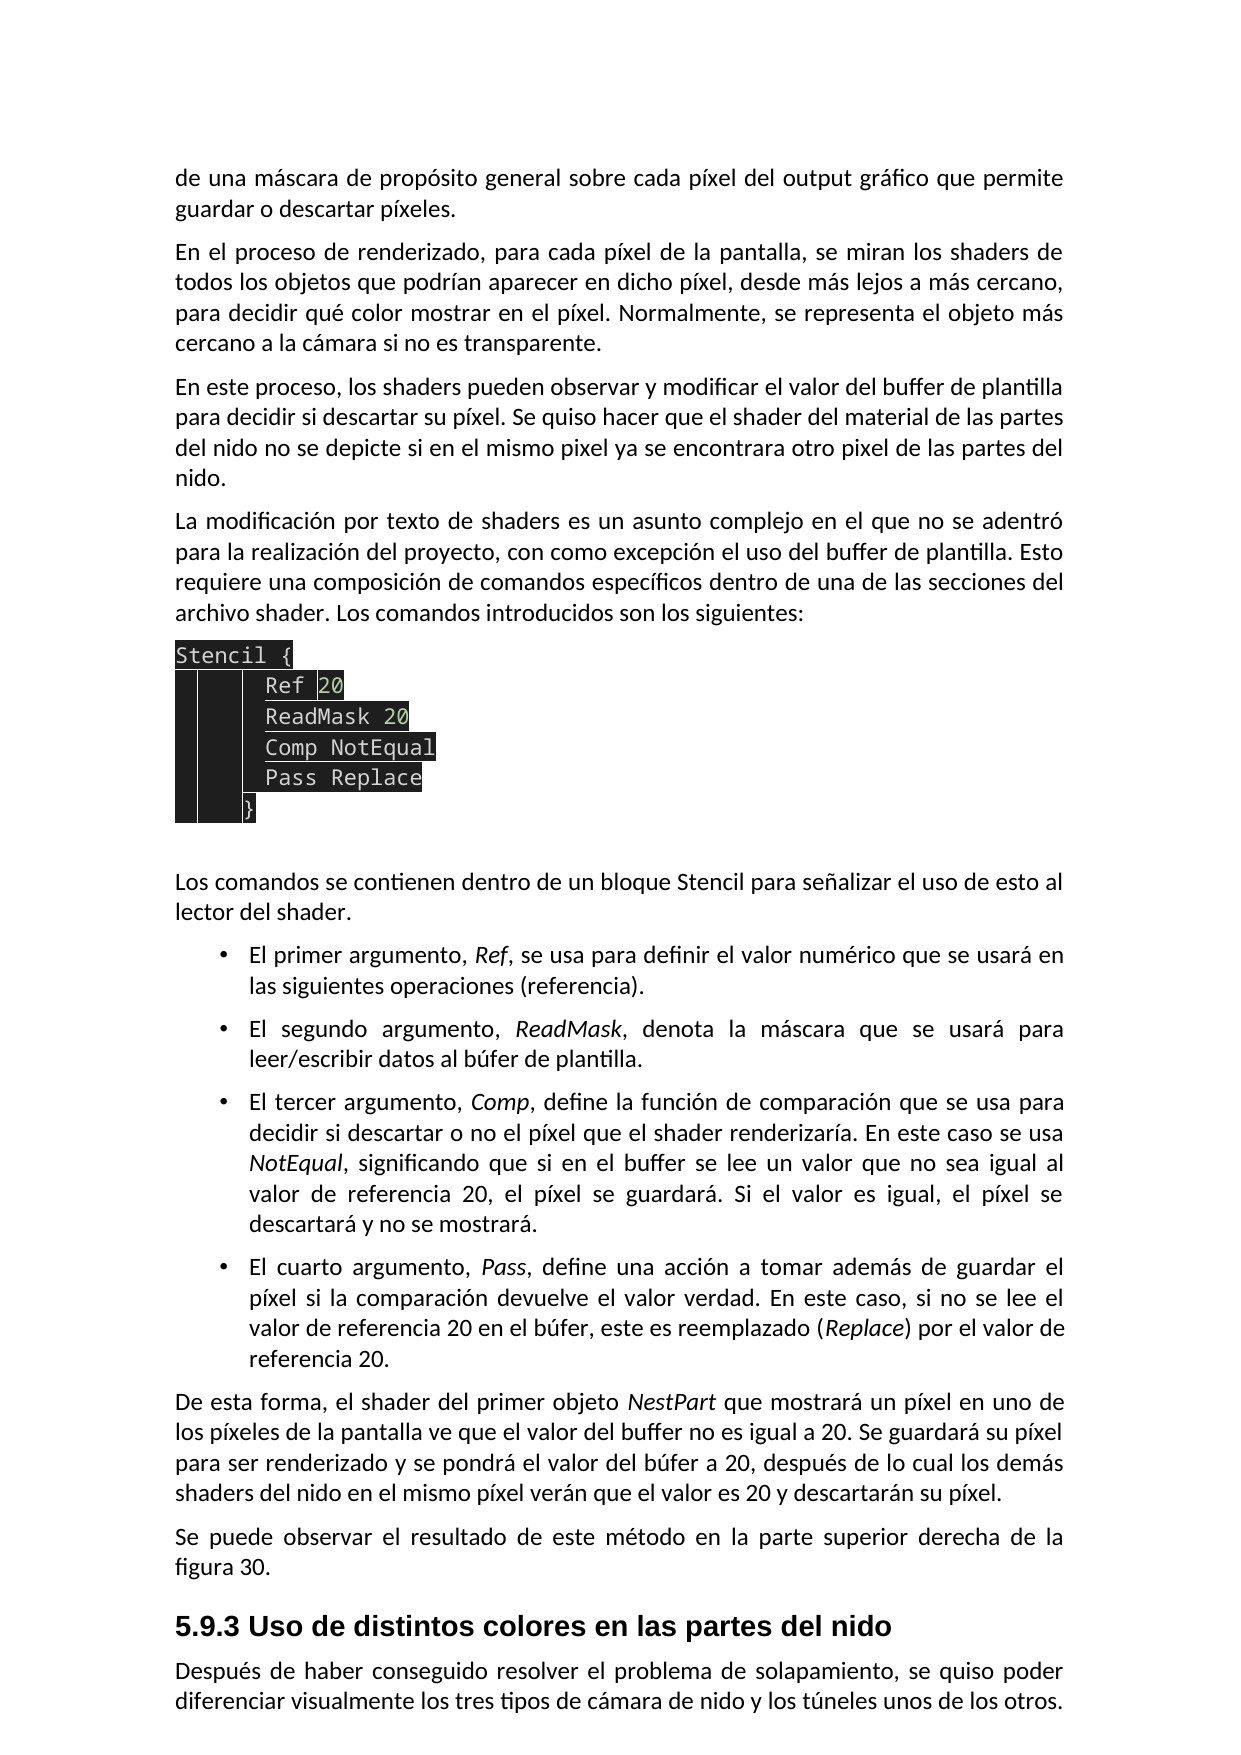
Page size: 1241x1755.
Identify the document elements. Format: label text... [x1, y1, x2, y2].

text La modificación por texto de shaders es un asunto complejo en el que no se adentró para la realización del proyecto, con como excepción el uso del buffer de plantilla. Esto requiere una composición de comandos específicos dentro de una de las secciones del archivo shader. Los comandos introducidos son los siguientes: [175, 505, 1065, 627]
list El primer argumento, Ref, se usa para definir el valor numérico que se usará en las siguientes operaciones (referencia). [219, 939, 1065, 1000]
list El tercer argumento, Comp, define la función de comparación que se usa para decidir si descartar o no el píxel que el shader renderizaría. En este caso se usa NotEqual, significando que si en el buffer se lee un valor que no sea igual al valor de referencia 20, el píxel se guardará. Si el valor es igual, el píxel se descartará y no se mostrará. [219, 1086, 1065, 1239]
subtitle Uso de distintos colores en las partes del nido [175, 1609, 1065, 1642]
text ReadMask 20 [175, 700, 1065, 731]
text Después de haber conseguido resolver el problema de solapamiento, se quiso poder diferenciar visualmente los tres tipos de cámara de nido y los túneles unos de los otros. [175, 1655, 1065, 1716]
text Ref 20 [175, 669, 1065, 700]
text De esta forma, el shader del primer objeto NestPart que mostrará un píxel en uno de los píxeles de la pantalla ve que el valor del buffer no es igual a 20. Se guardará su píxel para ser renderizado y se pondrá el valor del búfer a 20, después de lo cual los demás shaders del nido en el mismo píxel verán que el valor es 20 y descartarán su píxel. [175, 1386, 1065, 1508]
text En el proceso de renderizado, para cada píxel de la pantalla, se miran los shaders de todos los objetos que podrían aparecer en dicho píxel, desde más lejos a más cercano, para decidir qué color mostrar en el píxel. Normalmente, se representa el objeto más cercano a la cámara si no es transparente. [175, 236, 1065, 358]
text Pass Replace [175, 761, 1065, 792]
list El cuarto argumento, Pass, define una acción a tomar además de guardar el píxel si la comparación devuelve el valor verdad. En este caso, si no se lee el valor de referencia 20 en el búfer, este es reemplazado (Replace) por el valor de referencia 20. [219, 1251, 1065, 1373]
text Stencil { [175, 640, 1065, 669]
text Los comandos se contienen dentro de un bloque Stencil para señalizar el uso de esto al lector del shader. [175, 866, 1065, 927]
text Se puede observar el resultado de este método en la parte superior derecha de la figura 30. [175, 1521, 1065, 1582]
text } [175, 792, 1065, 823]
list El segundo argumento, ReadMask, denota la máscara que se usará para leer/escribir datos al búfer de plantilla. [219, 1013, 1065, 1074]
text En este proceso, los shaders pueden observar y modificar el valor del buffer de plantilla para decidir si descartar su píxel. Se quiso hacer que el shader del material de las partes del nido no se depicte si en el mismo pixel ya se encontrara otro pixel de las partes del nido. [175, 371, 1065, 493]
text de una máscara de propósito general sobre cada píxel del output gráfico que permite guardar o descartar píxeles. [175, 162, 1065, 223]
text Comp NotEqual [175, 731, 1065, 761]
